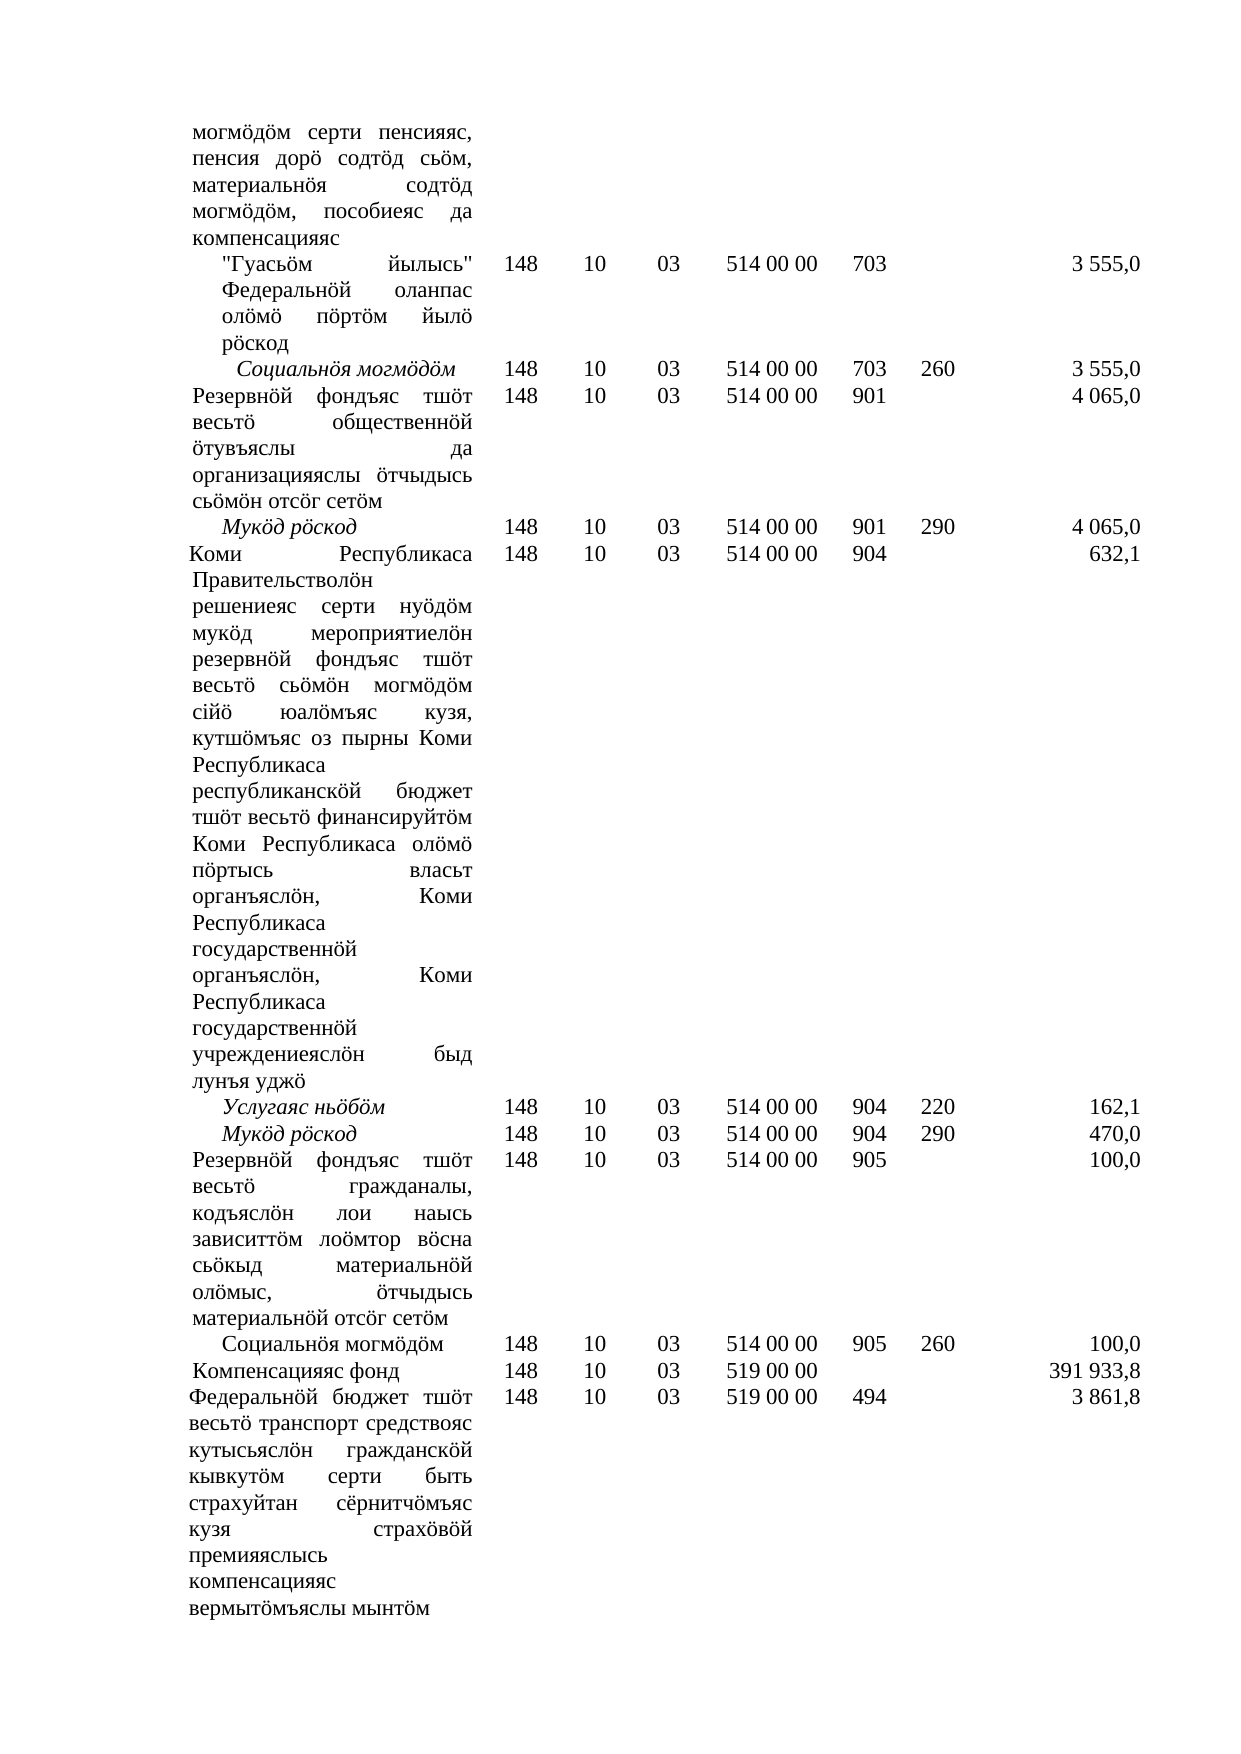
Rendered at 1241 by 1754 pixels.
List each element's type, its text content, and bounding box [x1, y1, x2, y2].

table_cell 290 [901, 514, 974, 540]
table_cell [1152, 540, 1196, 1093]
table_cell 03 [631, 355, 705, 382]
table_cell "Гуасьöм йылысь" Федеральнöй оланпас олöмö пöртöм йылö рöскод [177, 250, 484, 355]
table_cell Коми Республикаса Правительстволöн решениеяс серти нуöдöм мукöд мероприятиелöн резервнöй фондъяс тшöт весьтö сьöмöн могмöдöм сiйö юалöмъяс кузя, кутшöмъяс оз пырны Коми Республикаса республиканскöй бюджет тшöт весьтö финансируйтöм Коми Республикаса олöмö пöртысь власьт органъяслöн, Коми Республикаса государственнöй органъяслöн, Коми Республикаса государственнöй учреждениеяслöн быд лунъя уджö [177, 540, 484, 1093]
table_cell 290 [901, 1120, 974, 1146]
table_cell [705, 118, 838, 250]
table_cell 03 [631, 540, 705, 1093]
table_cell [558, 118, 631, 250]
table_cell 391 933,8 [975, 1357, 1152, 1383]
table_cell 905 [838, 1330, 901, 1357]
table_cell 703 [838, 250, 901, 355]
table_cell Мукöд рöскод [177, 1120, 484, 1146]
table_cell 10 [558, 514, 631, 540]
table_cell 904 [838, 1093, 901, 1119]
table_cell Федеральнöй бюджет тшöт весьтö транспорт средствояс кутысьяслöн гражданскöй кывкутöм серти быть страхуйтан сёрнитчöмъяс кузя страхöвöй премияяслысь компенсацияяс вермытöмъяслы мынтöм [177, 1383, 484, 1620]
table_cell Мукöд рöскод [177, 514, 484, 540]
table_cell 148 [484, 1120, 558, 1146]
table_cell [1152, 1357, 1196, 1383]
table_cell 100,0 [975, 1146, 1152, 1330]
table_cell [1152, 1093, 1196, 1119]
table_cell 260 [901, 1330, 974, 1357]
table_cell [484, 118, 558, 250]
table_cell 10 [558, 250, 631, 355]
table_cell Социальнöя могмöдöм [177, 1330, 484, 1357]
table_cell [901, 540, 974, 1093]
table_cell Компенсацияяс фонд [177, 1357, 484, 1383]
table_cell могмöдöм серти пенсияяс, пенсия дорö содтöд сьöм, материальнöя содтöд могмöдöм, пособиеяс да компенсацияяс [177, 118, 484, 250]
table_cell 519 00 00 [705, 1357, 838, 1383]
table_cell 904 [838, 1120, 901, 1146]
table_cell 03 [631, 514, 705, 540]
table_cell 148 [484, 250, 558, 355]
table_cell Услугаяс ньöбöм [177, 1093, 484, 1119]
table_cell [1152, 382, 1196, 513]
table_cell [901, 250, 974, 355]
table_cell [631, 118, 705, 250]
table_cell 10 [558, 1093, 631, 1119]
table_cell 514 00 00 [705, 1120, 838, 1146]
table_cell [1152, 1146, 1196, 1330]
table_cell 519 00 00 [705, 1383, 838, 1620]
table_cell 03 [631, 1093, 705, 1119]
table_cell [1152, 118, 1196, 250]
table_cell Социальнöя могмöдöм [177, 355, 484, 382]
table_cell 10 [558, 540, 631, 1093]
table_cell 632,1 [975, 540, 1152, 1093]
table_cell 100,0 [975, 1330, 1152, 1357]
table_cell 901 [838, 514, 901, 540]
table_cell 03 [631, 1146, 705, 1330]
table_cell 904 [838, 540, 901, 1093]
table_cell 10 [558, 1120, 631, 1146]
table_cell 514 00 00 [705, 1093, 838, 1119]
table_cell 470,0 [975, 1120, 1152, 1146]
table_cell 148 [484, 540, 558, 1093]
table_cell 03 [631, 1120, 705, 1146]
table_cell 703 [838, 355, 901, 382]
table_cell 514 00 00 [705, 1146, 838, 1330]
table_cell Резервнöй фондъяс тшöт весьтö гражданалы, кодъяслöн лои наысь зависиттöм лоöмтор вöсна сьöкыд материальнöй олöмыс, öтчыдысь материальнöй отсöг сетöм [177, 1146, 484, 1330]
table_cell 03 [631, 1330, 705, 1357]
table_cell 514 00 00 [705, 250, 838, 355]
table_cell 901 [838, 382, 901, 513]
table_cell 514 00 00 [705, 355, 838, 382]
table_cell 148 [484, 1357, 558, 1383]
table_cell [1152, 250, 1196, 355]
table_cell [838, 118, 901, 250]
table_cell [838, 1357, 901, 1383]
table_cell Резервнöй фондъяс тшöт весьтö общественнöй öтувъяслы да организацияяслы öтчыдысь сьöмöн отсöг сетöм [177, 382, 484, 513]
table_cell 10 [558, 1146, 631, 1330]
table_cell 03 [631, 250, 705, 355]
table_cell 148 [484, 514, 558, 540]
table_cell 494 [838, 1383, 901, 1620]
table_cell 03 [631, 1357, 705, 1383]
table_cell 3 555,0 [975, 355, 1152, 382]
table_cell [1152, 514, 1196, 540]
table_cell 162,1 [975, 1093, 1152, 1119]
table_cell 260 [901, 355, 974, 382]
table_cell [1152, 355, 1196, 382]
table_cell 10 [558, 1357, 631, 1383]
table_cell 10 [558, 355, 631, 382]
table_cell 148 [484, 382, 558, 513]
table_cell 514 00 00 [705, 382, 838, 513]
table_cell 03 [631, 1383, 705, 1620]
table_cell 4 065,0 [975, 514, 1152, 540]
table_cell 10 [558, 1383, 631, 1620]
table_cell [975, 118, 1152, 250]
table_cell 3 555,0 [975, 250, 1152, 355]
table_cell 148 [484, 355, 558, 382]
table_cell [901, 1357, 974, 1383]
table_cell 10 [558, 1330, 631, 1357]
table_cell 4 065,0 [975, 382, 1152, 513]
table_cell 148 [484, 1330, 558, 1357]
table_cell 514 00 00 [705, 1330, 838, 1357]
table_cell 514 00 00 [705, 514, 838, 540]
table_cell [901, 1383, 974, 1620]
table_cell [901, 118, 974, 250]
table_cell 3 861,8 [975, 1383, 1152, 1620]
table_cell 148 [484, 1093, 558, 1119]
table_cell 220 [901, 1093, 974, 1119]
table_cell [901, 382, 974, 513]
table_cell [1152, 1120, 1196, 1146]
table_cell 905 [838, 1146, 901, 1330]
table_cell 148 [484, 1146, 558, 1330]
table_cell 10 [558, 382, 631, 513]
table_cell 148 [484, 1383, 558, 1620]
table_cell [1152, 1330, 1196, 1357]
table_cell [1152, 1383, 1196, 1620]
table_cell 514 00 00 [705, 540, 838, 1093]
table_cell 03 [631, 382, 705, 513]
table_cell [901, 1146, 974, 1330]
